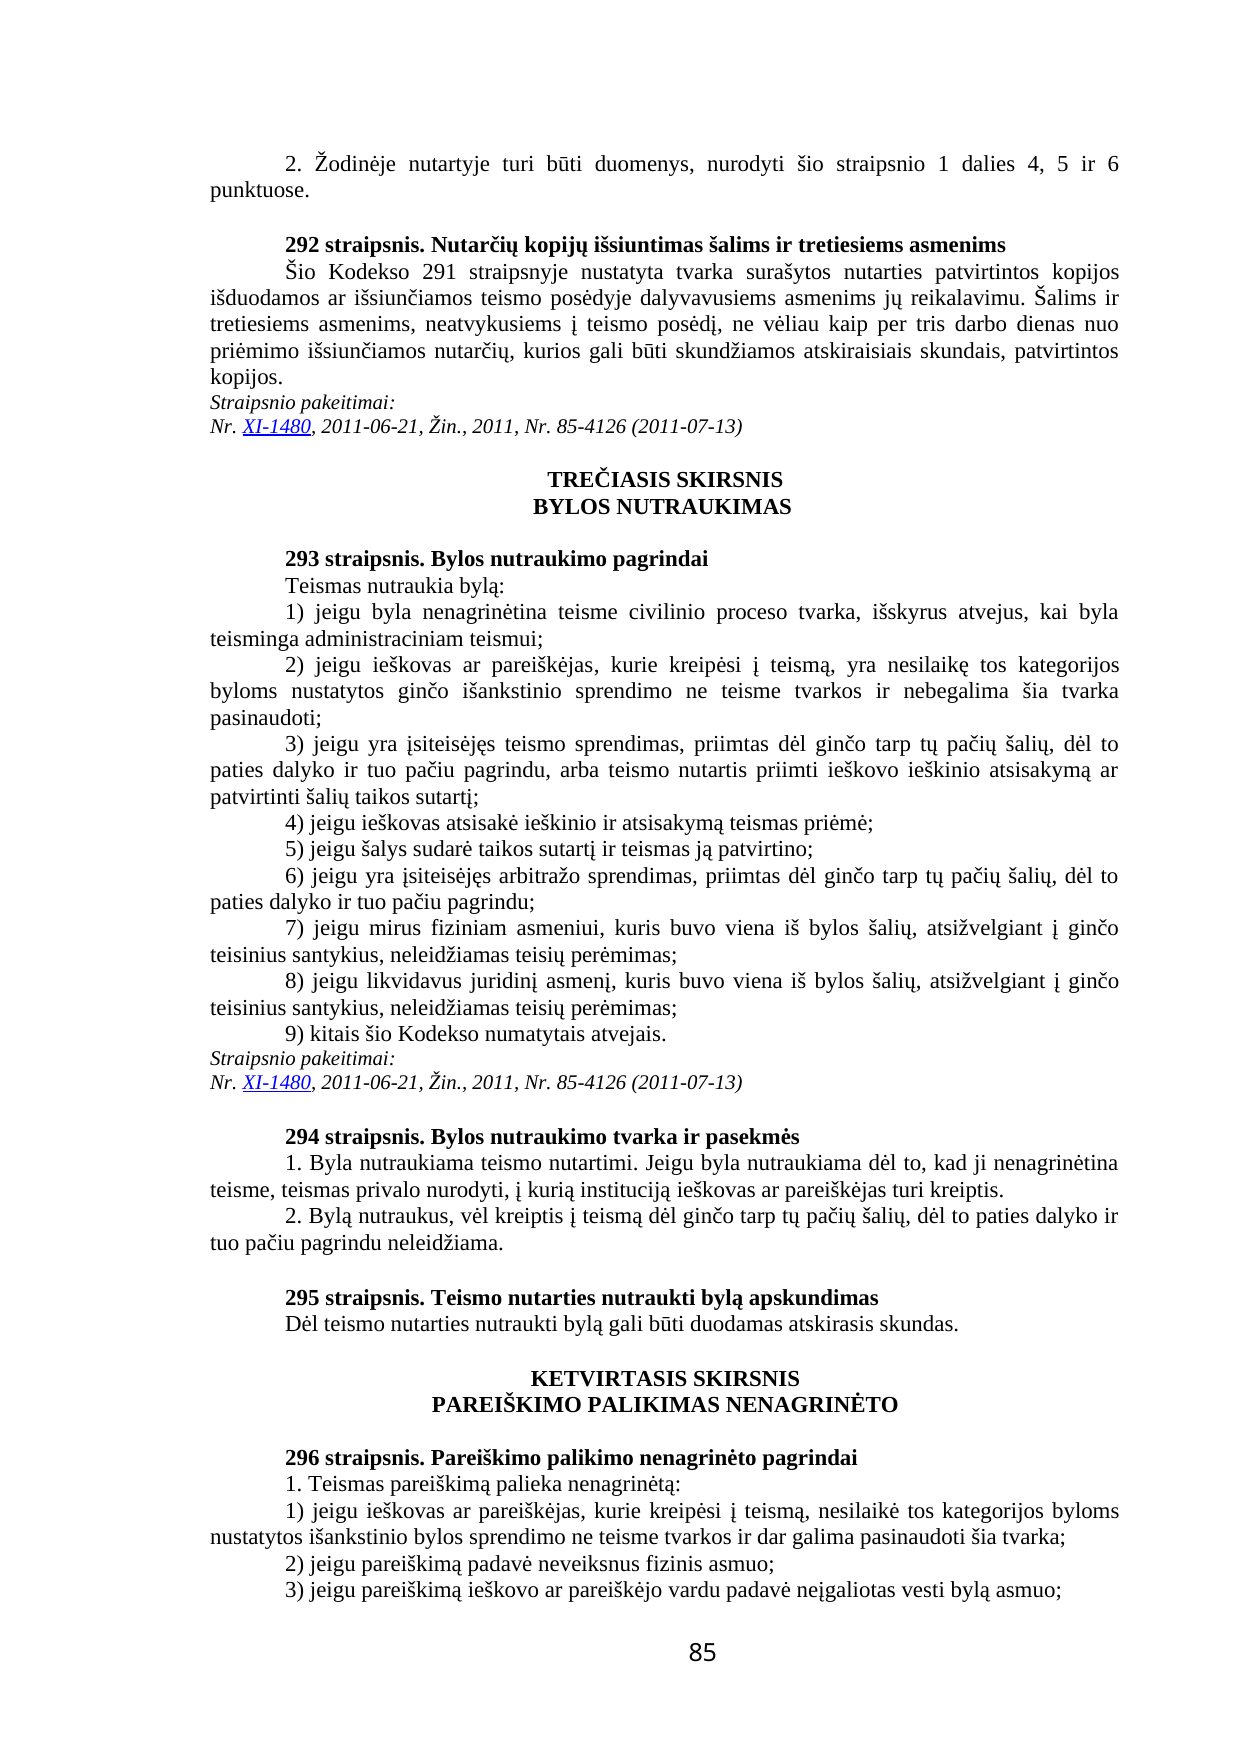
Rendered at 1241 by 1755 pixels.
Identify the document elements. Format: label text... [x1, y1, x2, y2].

text Teismas nutraukia bylą: [210, 572, 1120, 598]
text 295 straipsnis. Teismo nutarties nutraukti bylą apskundimas [210, 1284, 1120, 1310]
text 296 straipsnis. Pareiškimo palikimo nenagrinėto pagrindai [210, 1444, 1120, 1471]
text 293 straipsnis. Bylos nutraukimo pagrindai [210, 546, 1120, 572]
text BYLOS NUTRAUKIMAS [210, 493, 1120, 519]
text 1) jeigu byla nenagrinėtina teisme civilinio proceso tvarka, išskyrus atvejus, kai byla teisminga administraciniam teismui; [210, 598, 1120, 651]
text Šio Kodekso 291 straipsnyje nustatyta tvarka surašytos nutarties patvirtintos kopijos išduodamos ar išsiunčiamos teismo posėdyje dalyvavusiems asmenims jų reikalavimu. Šalims ir tretiesiems asmenims, neatvykusiems į teismo posėdį, ne vėliau kaip per tris darbo dienas nuo priėmimo išsiunčiamos nutarčių, kurios gali būti skundžiamos atskiraisiais skundais, patvirtintos kopijos. [210, 258, 1120, 389]
text PAREIŠKIMO PALIKIMAS NENAgRINĖTO [210, 1391, 1120, 1418]
text 1. Byla nutraukiama teismo nutartimi. Jeigu byla nutraukiama dėl to, kad ji nenagrinėtina teisme, teismas privalo nurodyti, į kurią instituciją ieškovas ar pareiškėjas turi kreiptis. [210, 1149, 1120, 1202]
text 2. Bylą nutraukus, vėl kreiptis į teismą dėl ginčo tarp tų pačių šalių, dėl to paties dalyko ir tuo pačiu pagrindu neleidžiama. [210, 1202, 1120, 1255]
text 3) jeigu yra įsiteisėjęs teismo sprendimas, priimtas dėl ginčo tarp tų pačių šalių, dėl to paties dalyko ir tuo pačiu pagrindu, arba teismo nutartis priimti ieškovo ieškinio atsisakymą ar patvirtinti šalių taikos sutartį; [210, 730, 1120, 809]
text Straipsnio pakeitimai: [210, 389, 1120, 414]
text Dėl teismo nutarties nutraukti bylą gali būti duodamas atskirasis skundas. [210, 1310, 1120, 1336]
text Straipsnio pakeitimai: [210, 1046, 1120, 1070]
text 2) jeigu pareiškimą padavė neveiksnus fizinis asmuo; [210, 1549, 1120, 1576]
text 1. Teismas pareiškimą palieka nenagrinėtą: [210, 1471, 1120, 1497]
text 1) jeigu ieškovas ar pareiškėjas, kurie kreipėsi į teismą, nesilaikė tos kategorijos byloms nustatytos išankstinio bylos sprendimo ne teisme tvarkos ir dar galima pasinaudoti šia tvarka; [210, 1497, 1120, 1549]
text 2) jeigu ieškovas ar pareiškėjas, kurie kreipėsi į teismą, yra nesilaikę tos kategorijos byloms nustatytos ginčo išankstinio sprendimo ne teisme tvarkos ir nebegalima šia tvarka pasinaudoti; [210, 651, 1120, 730]
text 4) jeigu ieškovas atsisakė ieškinio ir atsisakymą teismas priėmė; [210, 809, 1120, 835]
text 2. Žodinėje nutartyje turi būti duomenys, nurodyti šio straipsnio 1 dalies 4, 5 ir 6 punktuose. [210, 150, 1120, 203]
text Nr. XI-1480, 2011-06-21, Žin., 2011, Nr. 85-4126 (2011-07-13) [210, 414, 1120, 438]
text 292 straipsnis. Nutarčių kopijų išsiuntimas šalims ir tretiesiems asmenims [210, 231, 1120, 258]
text Nr. XI-1480, 2011-06-21, Žin., 2011, Nr. 85-4126 (2011-07-13) [210, 1070, 1120, 1094]
text 9) kitais šio Kodekso numatytais atvejais. [229, 1020, 1120, 1046]
text 3) jeigu pareiškimą ieškovo ar pareiškėjo vardu padavė neįgaliotas vesti bylą asmuo; [210, 1576, 1120, 1602]
text KETVIRTASIS SKIRSNIS [210, 1365, 1120, 1391]
text 6) jeigu yra įsiteisėjęs arbitražo sprendimas, priimtas dėl ginčo tarp tų pačių šalių, dėl to paties dalyko ir tuo pačiu pagrindu; [210, 862, 1120, 914]
text 5) jeigu šalys sudarė taikos sutartį ir teismas ją patvirtino; [210, 835, 1120, 862]
text 294 straipsnis. Bylos nutraukimo tvarka ir pasekmės [210, 1123, 1120, 1149]
text 8) jeigu likvidavus juridinį asmenį, kuris buvo viena iš bylos šalių, atsižvelgiant į ginčo teisinius santykius, neleidžiamas teisių perėmimas; [210, 967, 1120, 1020]
text 7) jeigu mirus fiziniam asmeniui, kuris buvo viena iš bylos šalių, atsižvelgiant į ginčo teisinius santykius, neleidžiamas teisių perėmimas; [210, 914, 1120, 967]
text Trečiasis skirsnis [210, 466, 1120, 493]
